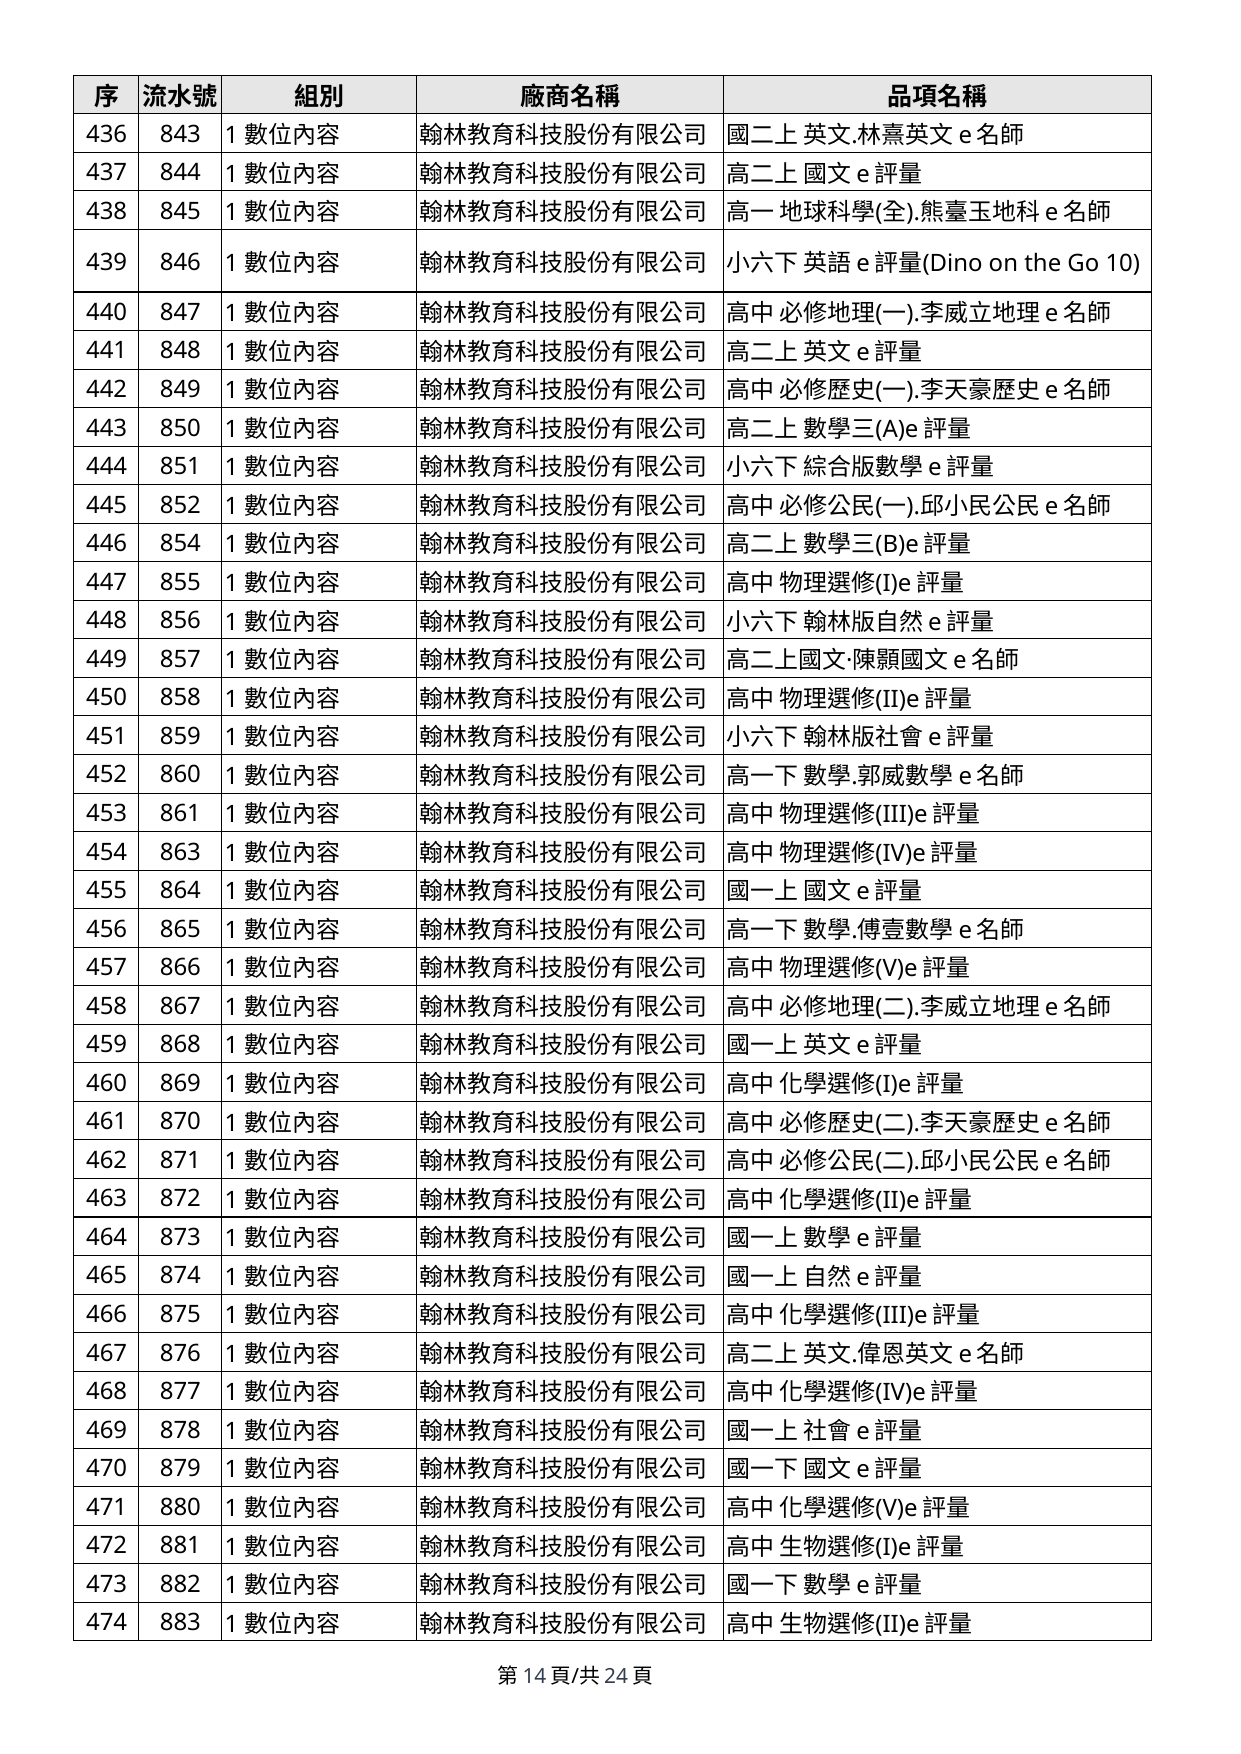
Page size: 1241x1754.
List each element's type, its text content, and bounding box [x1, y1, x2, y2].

table_cell 448 [74, 601, 138, 638]
table_cell 470 [74, 1449, 138, 1486]
table_cell 國一上 英文e評量 [724, 1025, 1151, 1062]
table_cell 小六下 翰林版社會e評量 [724, 716, 1151, 754]
table_cell 高二上 英文.偉恩英文e名師 [724, 1333, 1151, 1371]
table_cell 1 數位內容 [222, 1025, 416, 1062]
table_cell 1 數位內容 [222, 485, 416, 523]
table_cell 1 數位內容 [222, 986, 416, 1024]
table_cell 445 [74, 485, 138, 523]
table_cell 845 [139, 191, 221, 229]
table_cell 1 數位內容 [222, 1526, 416, 1563]
table_cell 翰林教育科技股份有限公司 [417, 1487, 723, 1525]
table_cell 472 [74, 1526, 138, 1563]
table_cell 880 [139, 1487, 221, 1525]
table_cell 451 [74, 716, 138, 754]
table_cell 1 數位內容 [222, 562, 416, 600]
table_cell 873 [139, 1218, 221, 1255]
table_cell 1 數位內容 [222, 370, 416, 407]
table_cell 翰林教育科技股份有限公司 [417, 293, 723, 330]
table_cell 447 [74, 562, 138, 600]
table_cell 高二上 英文e評量 [724, 331, 1151, 368]
table_cell 453 [74, 794, 138, 831]
table_cell 444 [74, 447, 138, 484]
table_cell 859 [139, 716, 221, 754]
table_cell 高中 生物選修(II)e評量 [724, 1603, 1151, 1640]
table_cell 847 [139, 293, 221, 330]
table_cell 翰林教育科技股份有限公司 [417, 1218, 723, 1255]
table_cell 1 數位內容 [222, 1140, 416, 1178]
table_cell 翰林教育科技股份有限公司 [417, 1295, 723, 1332]
table_cell 467 [74, 1333, 138, 1371]
table_cell 854 [139, 524, 221, 561]
table_cell 856 [139, 601, 221, 638]
table_cell 443 [74, 408, 138, 446]
table_cell 翰林教育科技股份有限公司 [417, 1256, 723, 1293]
table_cell 1 數位內容 [222, 755, 416, 792]
table_cell 439 [74, 230, 138, 291]
table_cell 871 [139, 1140, 221, 1178]
table_cell 高中 物理選修(II)e評量 [724, 678, 1151, 715]
table_cell 翰林教育科技股份有限公司 [417, 871, 723, 908]
table_cell 455 [74, 871, 138, 908]
table_cell 867 [139, 986, 221, 1024]
table_cell 國一上 數學e評量 [724, 1218, 1151, 1255]
table_cell 858 [139, 678, 221, 715]
table_cell 1 數位內容 [222, 1218, 416, 1255]
table_cell 468 [74, 1372, 138, 1409]
table_cell 高二上 數學三(A)e評量 [724, 408, 1151, 446]
table_cell 1 數位內容 [222, 114, 416, 152]
table_cell 438 [74, 191, 138, 229]
table_cell 高中 物理選修(IV)e評量 [724, 832, 1151, 869]
table_cell 442 [74, 370, 138, 407]
table_cell 翰林教育科技股份有限公司 [417, 1410, 723, 1448]
table_cell 1 數位內容 [222, 909, 416, 947]
table_cell 翰林教育科技股份有限公司 [417, 601, 723, 638]
table_cell 翰林教育科技股份有限公司 [417, 370, 723, 407]
table_cell 881 [139, 1526, 221, 1563]
table_cell 翰林教育科技股份有限公司 [417, 485, 723, 523]
table_cell 1 數位內容 [222, 524, 416, 561]
table_cell 1 數位內容 [222, 678, 416, 715]
table_cell 高中 化學選修(I)e評量 [724, 1063, 1151, 1101]
table_cell 1 數位內容 [222, 408, 416, 446]
table_cell 1 數位內容 [222, 832, 416, 869]
table_cell 855 [139, 562, 221, 600]
table_cell 翰林教育科技股份有限公司 [417, 1179, 723, 1216]
table_cell 翰林教育科技股份有限公司 [417, 639, 723, 677]
table_cell 879 [139, 1449, 221, 1486]
table_cell 翰林教育科技股份有限公司 [417, 191, 723, 229]
table_cell 473 [74, 1564, 138, 1602]
table_cell 翰林教育科技股份有限公司 [417, 1140, 723, 1178]
table_cell 翰林教育科技股份有限公司 [417, 794, 723, 831]
table_cell 國一下 國文e評量 [724, 1449, 1151, 1486]
table_cell 國一上 自然e評量 [724, 1256, 1151, 1293]
table_cell 857 [139, 639, 221, 677]
table_cell 449 [74, 639, 138, 677]
table_cell 863 [139, 832, 221, 869]
table_cell 高中 化學選修(II)e評量 [724, 1179, 1151, 1216]
table_cell 高中 生物選修(I)e評量 [724, 1526, 1151, 1563]
table_cell 高二上國文·陳顥國文e名師 [724, 639, 1151, 677]
table_cell 848 [139, 331, 221, 368]
table_cell 1 數位內容 [222, 230, 416, 291]
table_cell 459 [74, 1025, 138, 1062]
table_cell 高中 物理選修(I)e評量 [724, 562, 1151, 600]
table_cell 1 數位內容 [222, 1372, 416, 1409]
table_cell 翰林教育科技股份有限公司 [417, 986, 723, 1024]
table_cell 861 [139, 794, 221, 831]
table_cell 882 [139, 1564, 221, 1602]
table_cell 464 [74, 1218, 138, 1255]
table_cell 849 [139, 370, 221, 407]
table_cell 高中 必修公民(一).邱小民公民e名師 [724, 485, 1151, 523]
table_cell 864 [139, 871, 221, 908]
table_cell 436 [74, 114, 138, 152]
table_cell 1 數位內容 [222, 716, 416, 754]
table_cell 868 [139, 1025, 221, 1062]
table_cell 846 [139, 230, 221, 291]
table_cell 高中 必修歷史(二).李天豪歷史e名師 [724, 1102, 1151, 1139]
table_cell 1 數位內容 [222, 293, 416, 330]
table_cell 878 [139, 1410, 221, 1448]
table_cell 474 [74, 1603, 138, 1640]
table_header 廠商名稱 [417, 76, 723, 113]
table_cell 高中 必修歷史(一).李天豪歷史e名師 [724, 370, 1151, 407]
table_cell 460 [74, 1063, 138, 1101]
table_cell 1 數位內容 [222, 447, 416, 484]
table_cell 1 數位內容 [222, 1333, 416, 1371]
table_cell 465 [74, 1256, 138, 1293]
table_cell 翰林教育科技股份有限公司 [417, 408, 723, 446]
table_cell 1 數位內容 [222, 601, 416, 638]
table_cell 高中 化學選修(V)e評量 [724, 1487, 1151, 1525]
table_cell 1 數位內容 [222, 331, 416, 368]
table_cell 翰林教育科技股份有限公司 [417, 524, 723, 561]
table_cell 1 數位內容 [222, 1603, 416, 1640]
table_cell 高一下 數學.傅壹數學e名師 [724, 909, 1151, 947]
table_cell 翰林教育科技股份有限公司 [417, 1333, 723, 1371]
table_cell 875 [139, 1295, 221, 1332]
table_cell 1 數位內容 [222, 1564, 416, 1602]
table_cell 463 [74, 1179, 138, 1216]
table_cell 小六下 翰林版自然e評量 [724, 601, 1151, 638]
table_cell 441 [74, 331, 138, 368]
table_cell 翰林教育科技股份有限公司 [417, 909, 723, 947]
table_cell 翰林教育科技股份有限公司 [417, 1564, 723, 1602]
table_header 組別 [222, 76, 416, 113]
table_cell 458 [74, 986, 138, 1024]
table_cell 454 [74, 832, 138, 869]
table_cell 452 [74, 755, 138, 792]
table_cell 高中 化學選修(III)e評量 [724, 1295, 1151, 1332]
table_cell 高中 物理選修(III)e評量 [724, 794, 1151, 831]
table_cell 高一下 數學.郭威數學e名師 [724, 755, 1151, 792]
table_cell 469 [74, 1410, 138, 1448]
table_cell 1 數位內容 [222, 1102, 416, 1139]
table_cell 865 [139, 909, 221, 947]
table_cell 高中 必修公民(二).邱小民公民e名師 [724, 1140, 1151, 1178]
table_cell 高中 化學選修(IV)e評量 [724, 1372, 1151, 1409]
table_cell 851 [139, 447, 221, 484]
table_cell 850 [139, 408, 221, 446]
table_header 流水號 [139, 76, 221, 113]
table_cell 466 [74, 1295, 138, 1332]
table_cell 翰林教育科技股份有限公司 [417, 562, 723, 600]
table_cell 翰林教育科技股份有限公司 [417, 153, 723, 190]
table_cell 1 數位內容 [222, 871, 416, 908]
table_cell 小六下 綜合版數學e評量 [724, 447, 1151, 484]
table_cell 1 數位內容 [222, 1410, 416, 1448]
table_cell 437 [74, 153, 138, 190]
table_cell 1 數位內容 [222, 1256, 416, 1293]
table_cell 翰林教育科技股份有限公司 [417, 716, 723, 754]
table_cell 1 數位內容 [222, 1449, 416, 1486]
table_cell 翰林教育科技股份有限公司 [417, 1526, 723, 1563]
table_cell 456 [74, 909, 138, 947]
table_cell 457 [74, 948, 138, 985]
table_cell 翰林教育科技股份有限公司 [417, 755, 723, 792]
table_cell 883 [139, 1603, 221, 1640]
table_cell 1 數位內容 [222, 639, 416, 677]
table_cell 1 數位內容 [222, 1487, 416, 1525]
table_cell 461 [74, 1102, 138, 1139]
table_cell 小六下 英語e評量(Dino on the Go 10) [724, 230, 1151, 291]
table_cell 翰林教育科技股份有限公司 [417, 1063, 723, 1101]
table_header 序 [74, 76, 138, 113]
table_cell 872 [139, 1179, 221, 1216]
table_cell 843 [139, 114, 221, 152]
table_cell 高中 物理選修(V)e評量 [724, 948, 1151, 985]
table_header 品項名稱 [724, 76, 1151, 113]
table_cell 874 [139, 1256, 221, 1293]
table_cell 翰林教育科技股份有限公司 [417, 832, 723, 869]
table_cell 876 [139, 1333, 221, 1371]
table_cell 高二上 數學三(B)e評量 [724, 524, 1151, 561]
table_cell 國二上 英文.林熹英文e名師 [724, 114, 1151, 152]
table_cell 國一上 國文e評量 [724, 871, 1151, 908]
table_cell 高中 必修地理(二).李威立地理e名師 [724, 986, 1151, 1024]
table_cell 翰林教育科技股份有限公司 [417, 1603, 723, 1640]
table_cell 翰林教育科技股份有限公司 [417, 331, 723, 368]
table_cell 翰林教育科技股份有限公司 [417, 1372, 723, 1409]
table_cell 國一下 數學e評量 [724, 1564, 1151, 1602]
table_cell 翰林教育科技股份有限公司 [417, 948, 723, 985]
table_cell 高二上 國文e評量 [724, 153, 1151, 190]
table_cell 翰林教育科技股份有限公司 [417, 1025, 723, 1062]
table_cell 翰林教育科技股份有限公司 [417, 678, 723, 715]
table_cell 高中 必修地理(一).李威立地理e名師 [724, 293, 1151, 330]
table_cell 翰林教育科技股份有限公司 [417, 114, 723, 152]
table_cell 446 [74, 524, 138, 561]
table_cell 471 [74, 1487, 138, 1525]
table_cell 1 數位內容 [222, 191, 416, 229]
table_cell 1 數位內容 [222, 948, 416, 985]
table_cell 翰林教育科技股份有限公司 [417, 447, 723, 484]
table_cell 870 [139, 1102, 221, 1139]
table_cell 869 [139, 1063, 221, 1101]
table_cell 844 [139, 153, 221, 190]
table_cell 翰林教育科技股份有限公司 [417, 1449, 723, 1486]
table_cell 852 [139, 485, 221, 523]
table_cell 440 [74, 293, 138, 330]
table_cell 1 數位內容 [222, 1295, 416, 1332]
table_cell 462 [74, 1140, 138, 1178]
table_cell 866 [139, 948, 221, 985]
table_cell 1 數位內容 [222, 153, 416, 190]
table_cell 國一上 社會e評量 [724, 1410, 1151, 1448]
table_cell 高一 地球科學(全).熊臺玉地科e名師 [724, 191, 1151, 229]
table_cell 1 數位內容 [222, 1063, 416, 1101]
table_cell 翰林教育科技股份有限公司 [417, 1102, 723, 1139]
table_cell 860 [139, 755, 221, 792]
table_cell 1 數位內容 [222, 1179, 416, 1216]
table_cell 翰林教育科技股份有限公司 [417, 230, 723, 291]
table_cell 877 [139, 1372, 221, 1409]
table_cell 1 數位內容 [222, 794, 416, 831]
table_cell 450 [74, 678, 138, 715]
